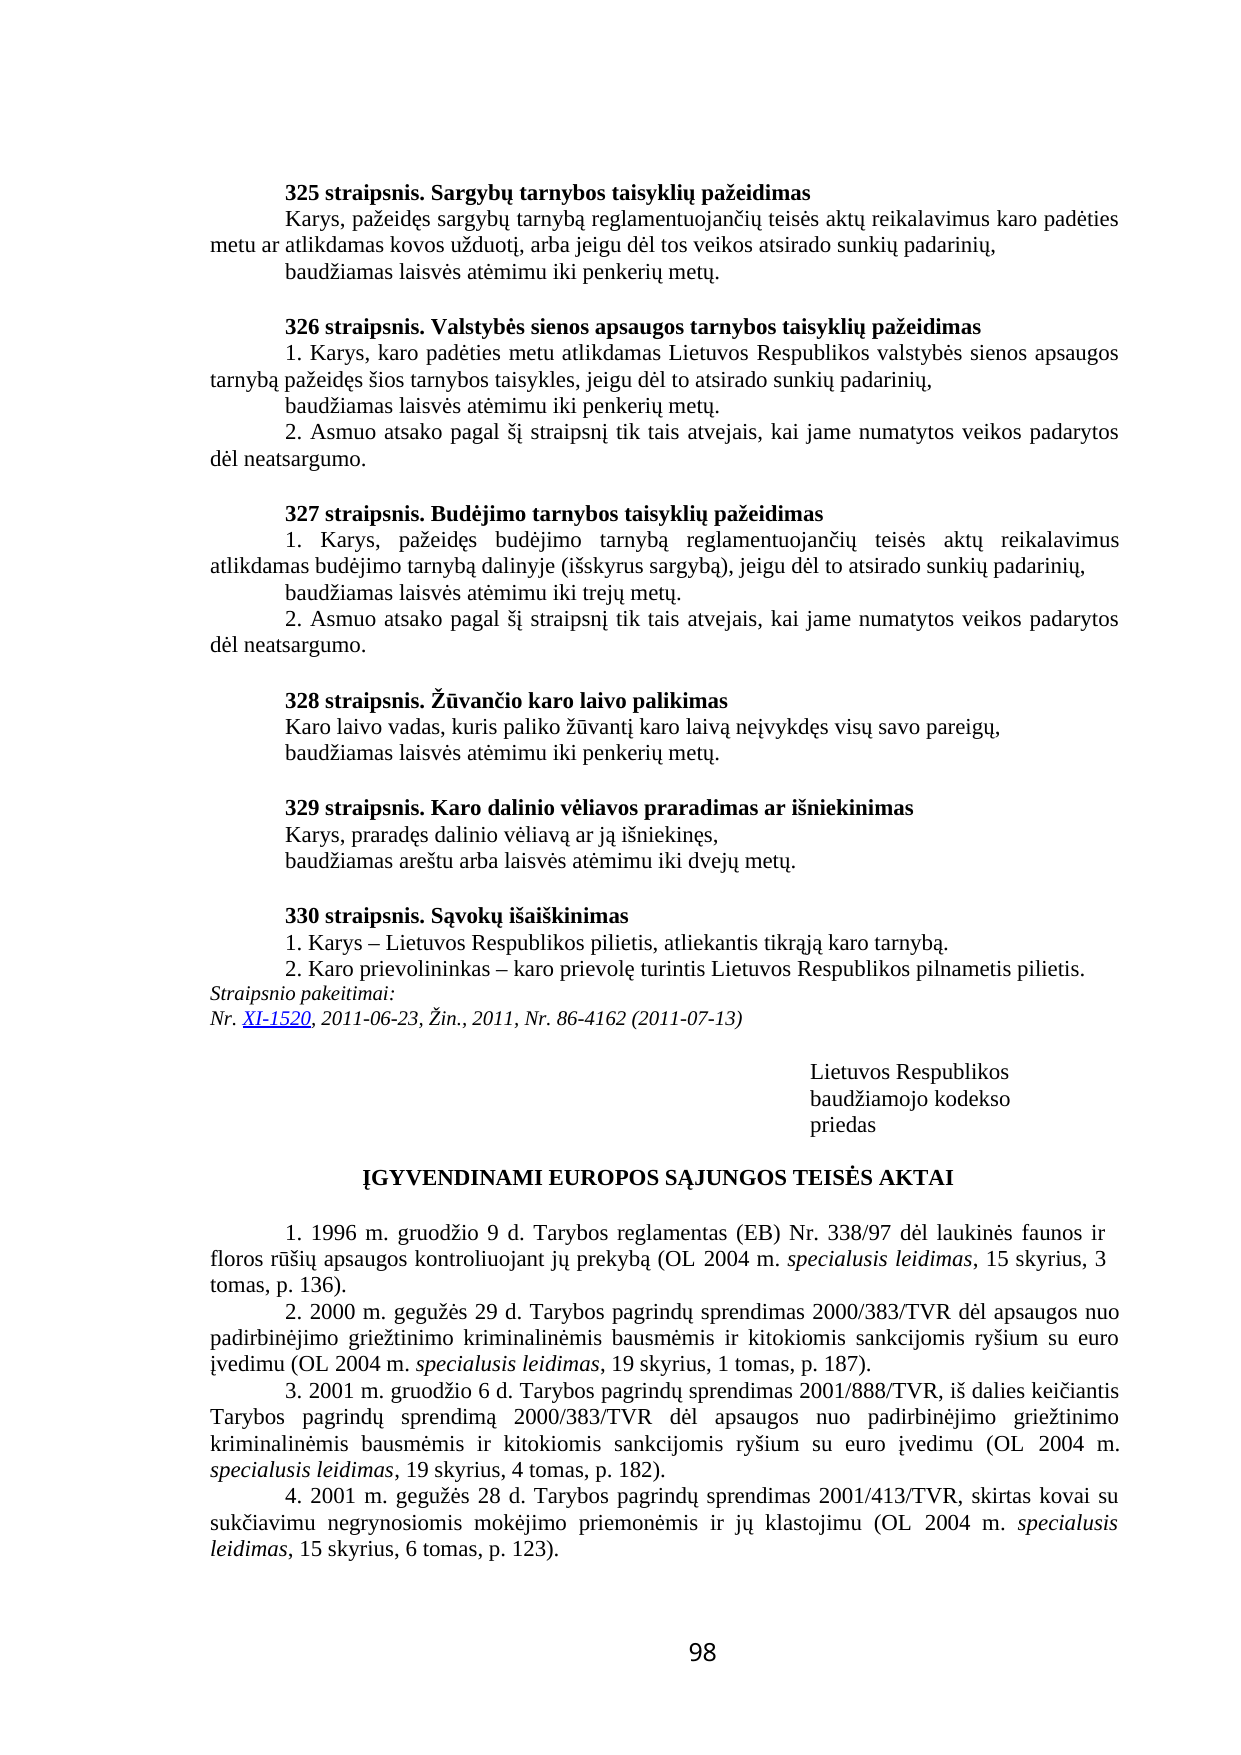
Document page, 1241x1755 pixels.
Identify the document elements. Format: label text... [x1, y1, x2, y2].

text baudžiamas laisvės atėmimu iki penkerių metų. [210, 258, 1120, 284]
text Karys, praradęs dalinio vėliavą ar ją išniekinęs, [210, 821, 1120, 847]
text Karys, pažeidęs sargybų tarnybą reglamentuojančių teisės aktų reikalavimus karo padėties metu ar atlikdamas kovos užduotį, arba jeigu dėl tos veikos atsirado sunkių padarinių, [210, 205, 1120, 258]
text Karo laivo vadas, kuris paliko žūvantį karo laivą neįvykdęs visų savo pareigų, [210, 713, 1120, 739]
text 327 straipsnis. Budėjimo tarnybos taisyklių pažeidimas [210, 500, 1120, 526]
text 2. 2000 m. gegužės 29 d. Tarybos pagrindų sprendimas 2000/383/TVR dėl apsaugos nuo padirbinėjimo griežtinimo kriminalinėmis bausmėmis ir kitokiomis sankcijomis ryšium su euro įvedimu (OL 2004 m. specialusis leidimas, 19 skyrius, 1 tomas, p. 187). [210, 1298, 1120, 1377]
text 2. Asmuo atsako pagal šį straipsnį tik tais atvejais, kai jame numatytos veikos padarytos dėl neatsargumo. [210, 605, 1120, 658]
text 326 straipsnis. Valstybės sienos apsaugos tarnybos taisyklių pažeidimas [210, 313, 1120, 339]
text 328 straipsnis. Žūvančio karo laivo palikimas [210, 687, 1120, 713]
text Nr. XI-1520, 2011-06-23, Žin., 2011, Nr. 86-4162 (2011-07-13) [210, 1005, 1120, 1029]
text 330 straipsnis. Sąvokų išaiškinimas [210, 902, 1120, 929]
text baudžiamojo kodekso [210, 1084, 1120, 1111]
text 1. Karys, karo padėties metu atlikdamas Lietuvos Respublikos valstybės sienos apsaugos tarnybą pažeidęs šios tarnybos taisykles, jeigu dėl to atsirado sunkių padarinių, [210, 339, 1120, 392]
text ĮGYVENDINAMI EUROPOS SĄJUNGOS TEISĖS AKTAI [210, 1164, 1106, 1190]
text 3. 2001 m. gruodžio 6 d. Tarybos pagrindų sprendimas 2001/888/TVR, iš dalies keičiantis Tarybos pagrindų sprendimą 2000/383/TVR dėl apsaugos nuo padirbinėjimo griežtinimo kriminalinėmis bausmėmis ir kitokiomis sankcijomis ryšium su euro įvedimu (OL 2004 m. specialusis leidimas, 19 skyrius, 4 tomas, p. 182). [210, 1377, 1120, 1482]
text baudžiamas areštu arba laisvės atėmimu iki dvejų metų. [210, 847, 1120, 873]
text Lietuvos Respublikos [210, 1058, 1120, 1084]
text 2. Karo prievolininkas – karo prievolę turintis Lietuvos Respublikos pilnametis pilietis. [210, 955, 1120, 981]
text baudžiamas laisvės atėmimu iki penkerių metų. [210, 739, 1120, 766]
text baudžiamas laisvės atėmimu iki trejų metų. [210, 579, 1120, 605]
text 1. 1996 m. gruodžio 9 d. Tarybos reglamentas (EB) Nr. 338/97 dėl laukinės faunos ir floros rūšių apsaugos kontroliuojant jų prekybą (OL 2004 m. specialusis leidimas, 15 skyrius, 3 tomas, p. 136). [210, 1219, 1106, 1298]
text 4. 2001 m. gegužės 28 d. Tarybos pagrindų sprendimas 2001/413/TVR, skirtas kovai su sukčiavimu negrynosiomis mokėjimo priemonėmis ir jų klastojimu (OL 2004 m. specialusis leidimas, 15 skyrius, 6 tomas, p. 123). [210, 1482, 1120, 1561]
text 1. Karys – Lietuvos Respublikos pilietis, atliekantis tikrąją karo tarnybą. [210, 929, 1120, 955]
text Straipsnio pakeitimai: [210, 981, 1120, 1005]
text 329 straipsnis. Karo dalinio vėliavos praradimas ar išniekinimas [210, 794, 1120, 821]
text 1. Karys, pažeidęs budėjimo tarnybą reglamentuojančių teisės aktų reikalavimus atlikdamas budėjimo tarnybą dalinyje (išskyrus sargybą), jeigu dėl to atsirado sunkių padarinių, [210, 526, 1120, 579]
text 325 straipsnis. Sargybų tarnybos taisyklių pažeidimas [210, 179, 1120, 205]
text baudžiamas laisvės atėmimu iki penkerių metų. [210, 392, 1120, 418]
text priedas [210, 1111, 1120, 1137]
text 2. Asmuo atsako pagal šį straipsnį tik tais atvejais, kai jame numatytos veikos padarytos dėl neatsargumo. [210, 418, 1120, 471]
